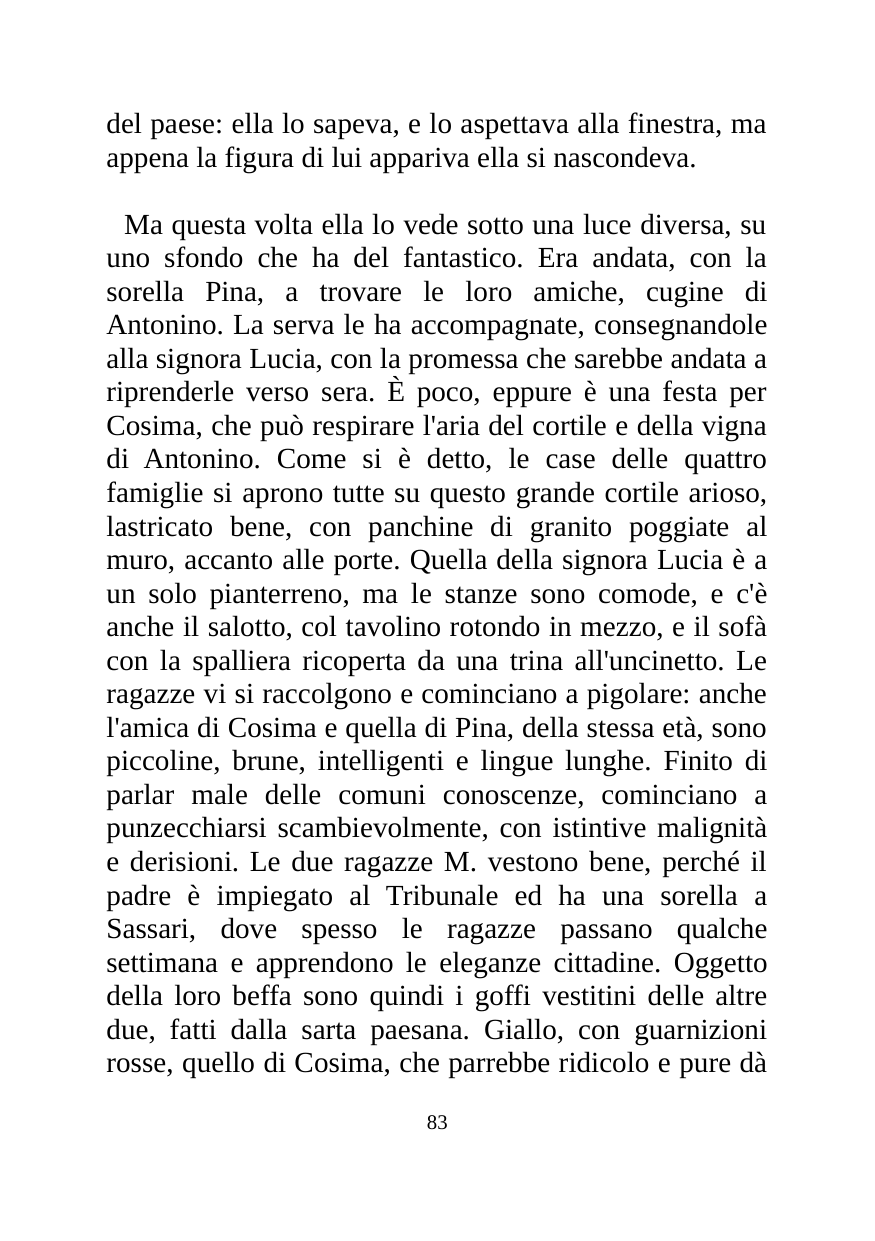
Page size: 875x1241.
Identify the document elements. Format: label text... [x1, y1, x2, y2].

text Ma questa volta ella lo vede sotto una luce diversa, su uno sfondo che ha del fantastico. Era andata, con la sorella Pina, a trovare le loro amiche, cugine di Antonino. La serva le ha accompagnate, consegnandole alla signora Lucia, con la promessa che sarebbe andata a riprenderle verso sera. È poco, eppure è una festa per Cosima, che può respirare l'aria del cortile e della vigna di Antonino. Come si è detto, le case delle quattro famiglie si aprono tutte su questo grande cortile arioso, lastricato bene, con panchine di granito poggiate al muro, accanto alle porte. Quella della signora Lucia è a un solo pianterreno, ma le stanze sono comode, e c'è anche il salotto, col tavolino rotondo in mezzo, e il sofà con la spalliera ricoperta da una trina all'uncinetto. Le ragazze vi si raccolgono e cominciano a pigolare: anche l'amica di Cosima e quella di Pina, della stessa età, sono piccoline, brune, intelligenti e lingue lunghe. Finito di parlar male delle comuni conoscenze, cominciano a punzecchiarsi scambievolmente, con istintive malignità e derisioni. Le due ragazze M. vestono bene, perché il padre è impiegato al Tribunale ed ha una sorella a Sassari, dove spesso le ragazze passano qualche settimana e apprendono le eleganze cittadine. Oggetto della loro beffa sono quindi i goffi vestitini delle altre due, fatti dalla sarta paesana. Giallo, con guarnizioni rosse, quello di Cosima, che parrebbe ridicolo e pure dà [106, 207, 768, 1079]
text del paese: ella lo sapeva, e lo aspettava alla finestra, ma appena la figura di lui appariva ella si nascondeva. [106, 106, 768, 173]
